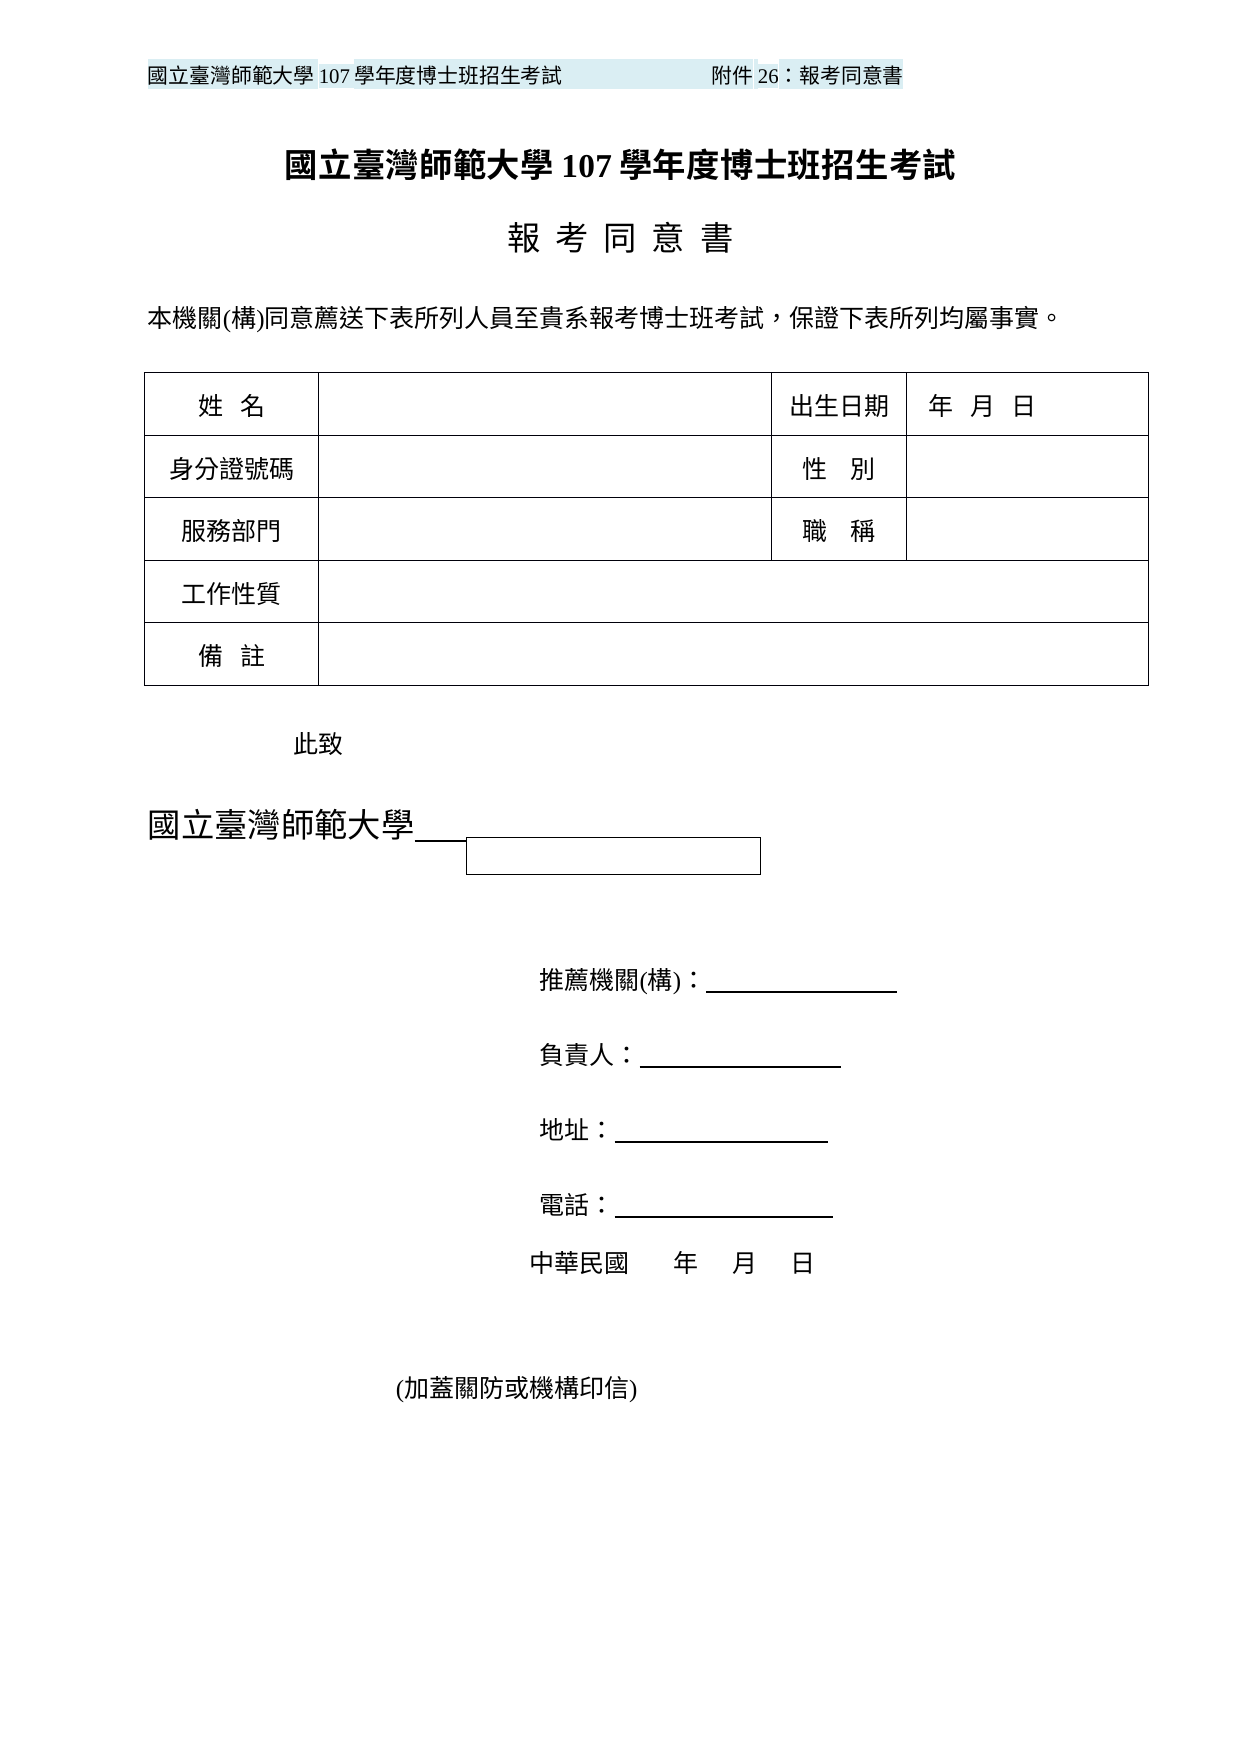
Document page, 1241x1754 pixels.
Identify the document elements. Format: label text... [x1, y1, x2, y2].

table_cell [319, 561, 1148, 622]
text 負責人： [148, 1009, 1092, 1072]
table_cell [319, 498, 771, 560]
table_header 姓 名 [145, 373, 318, 435]
text 電話： [148, 1159, 1092, 1222]
table_cell [319, 623, 1148, 685]
text 地址： [148, 1084, 1092, 1147]
table_cell 身分證號碼 [145, 436, 318, 497]
text 此致 [148, 723, 1092, 761]
text 報 考 同 意 書 [148, 212, 1092, 260]
table_header [319, 373, 771, 435]
table_cell 服務部門 [145, 498, 318, 560]
table_cell [907, 436, 1148, 497]
text 本機關(構)同意薦送下表所列人員至貴系報考博士班考試，保證下表所列均屬事實。 [148, 297, 1092, 335]
text 中華民國 年 月 日 [148, 1234, 1092, 1280]
table_cell 備 註 [145, 623, 318, 685]
table_cell 性 別 [772, 436, 906, 497]
text 國立臺灣師範大學107學年度博士班招生考試 [148, 138, 1092, 187]
table_cell [907, 498, 1148, 560]
table_cell 工作性質 [145, 561, 318, 622]
table_cell [319, 436, 771, 497]
table_cell 職 稱 [772, 498, 906, 560]
table_header 年 月 日 [907, 373, 1148, 435]
text (加蓋關防或機構印信) [148, 1367, 1092, 1405]
text 國立臺灣師範大學 [148, 798, 1092, 847]
table_header 出生日期 [772, 373, 906, 435]
text 推薦機關(構)： [148, 934, 1092, 997]
